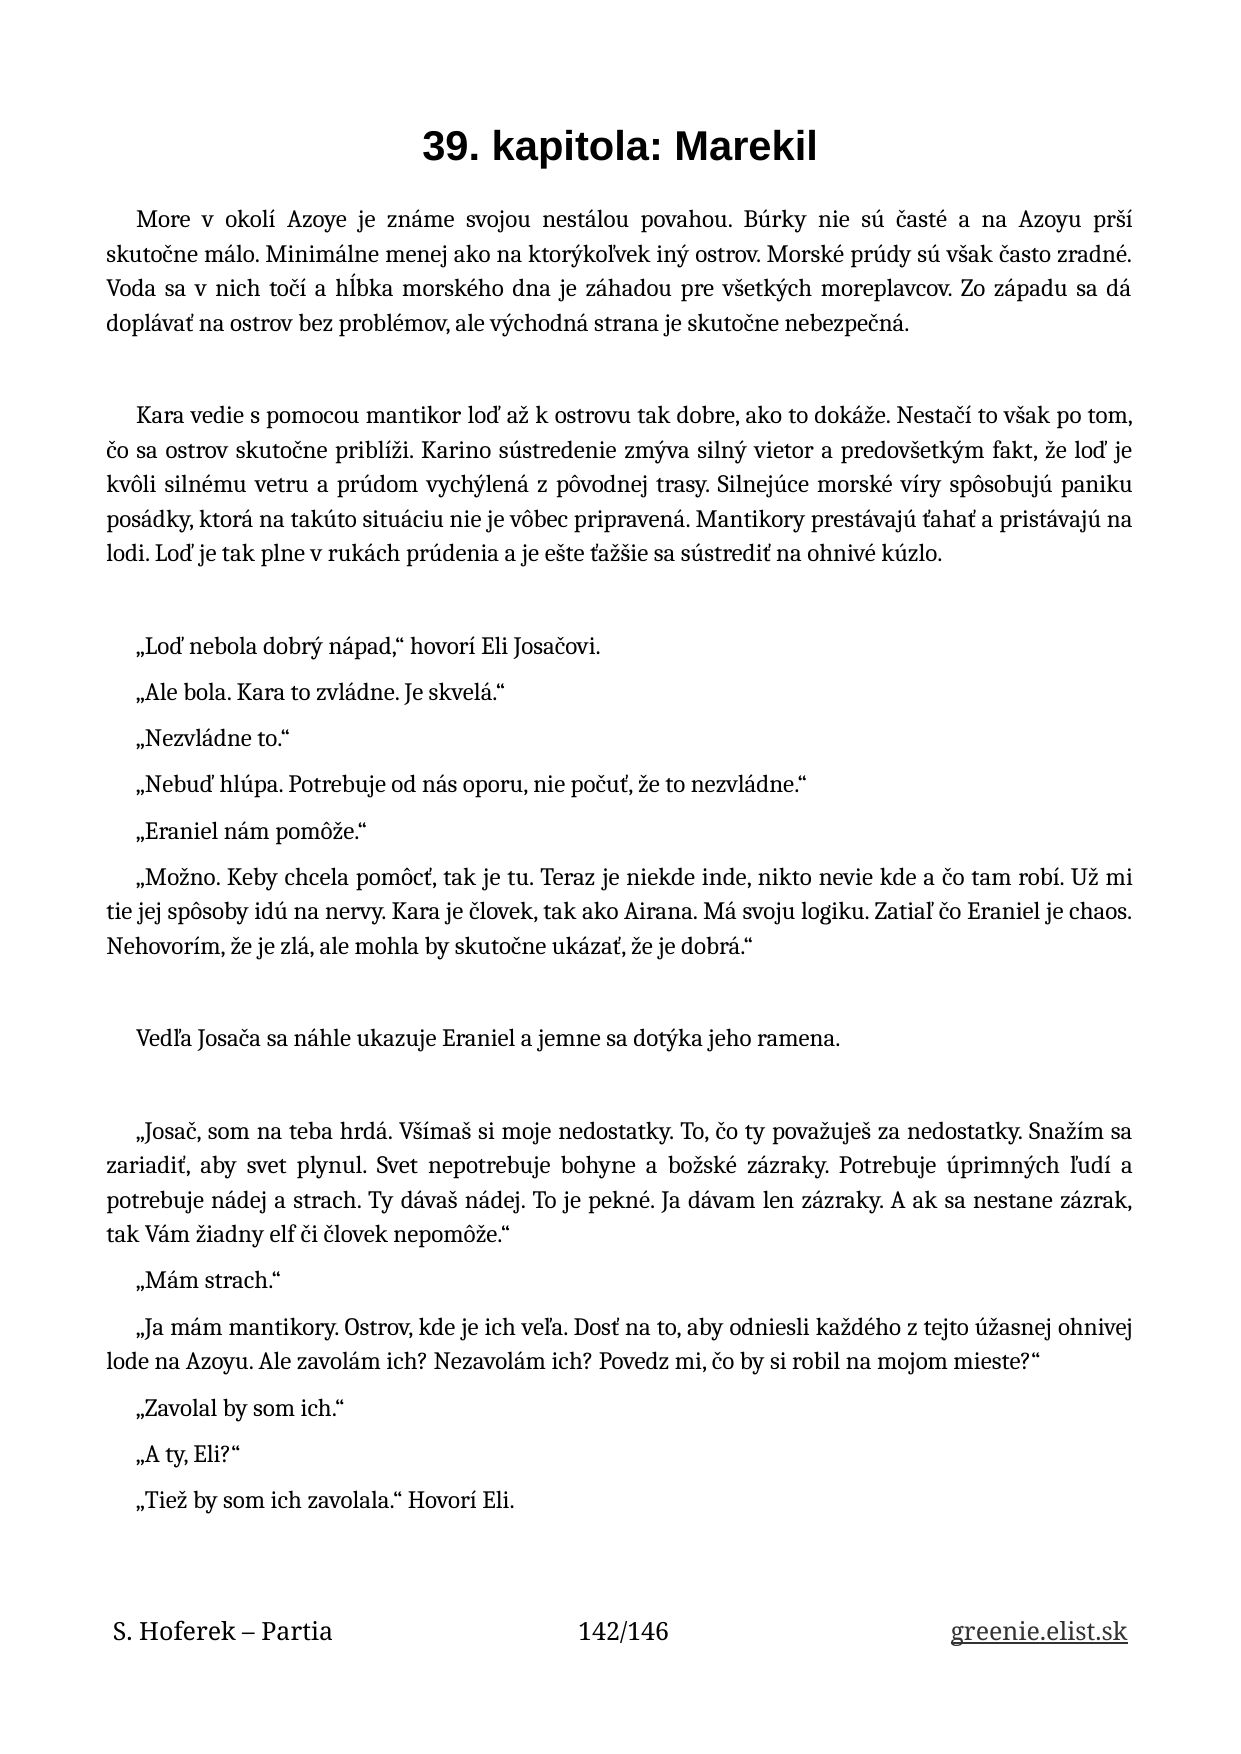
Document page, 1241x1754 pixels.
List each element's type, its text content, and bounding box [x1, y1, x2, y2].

text More v okolí Azoye je známe svojou nestálou povahou. Búrky nie sú časté a na Azoyu prší skutočne málo. Minimálne menej ako na ktorýkoľvek iný ostrov. Morské prúdy sú však často zradné. Voda sa v nich točí a hĺbka morského dna je záhadou pre všetkých moreplavcov. Zo západu sa dá doplávať na ostrov bez problémov, ale východná strana je skutočne nebezpečná. [106, 205, 1134, 337]
text „Nezvládne to.“ [106, 724, 1134, 753]
text „Tiež by som ich zavolala.“ Hovorí Eli. [106, 1486, 1134, 1515]
text „Zavolal by som ich.“ [106, 1393, 1134, 1422]
text Vedľa Josača sa náhle ukazuje Eraniel a jemne sa dotýka jeho ramena. [106, 1024, 1134, 1053]
text „Možno. Keby chcela pomôcť, tak je tu. Teraz je niekde inde, nikto nevie kde a čo tam robí. Už mi tie jej spôsoby idú na nervy. Kara je človek, tak ako Airana. Má svoju logiku. Zatiaľ čo Eraniel je chaos. Nehovorím, že je zlá, ale mohla by skutočne ukázať, že je dobrá.“ [106, 863, 1134, 961]
text „Ja mám mantikory. Ostrov, kde je ich veľa. Dosť na to, aby odniesli každého z tejto úžasnej ohnivej lode na Azoyu. Ale zavolám ich? Nezavolám ich? Povedz mi, čo by si robil na mojom mieste?“ [106, 1313, 1134, 1376]
text „Josač, som na teba hrdá. Všímaš si moje nedostatky. To, čo ty považuješ za nedostatky. Snažím sa zariadiť, aby svet plynul. Svet nepotrebuje bohyne a božské zázraky. Potrebuje úprimných ľudí a potrebuje nádej a strach. Ty dávaš nádej. To je pekné. Ja dávam len zázraky. A ak sa nestane zázrak, tak Vám žiadny elf či človek nepomôže.“ [106, 1117, 1134, 1249]
text Kara vedie s pomocou mantikor loď až k ostrovu tak dobre, ako to dokáže. Nestačí to však po tom, čo sa ostrov skutočne priblíži. Karino sústredenie zmýva silný vietor a predovšetkým fakt, že loď je kvôli silnému vetru a prúdom vychýlená z pôvodnej trasy. Silnejúce morské víry spôsobujú paniku posádky, ktorá na takúto situáciu nie je vôbec pripravená. Mantikory prestávajú ťahať a pristávajú na lodi. Loď je tak plne v rukách prúdenia a je ešte ťažšie sa sústrediť na ohnivé kúzlo. [106, 401, 1134, 568]
text „Nebuď hlúpa. Potrebuje od nás oporu, nie počuť, že to nezvládne.“ [106, 770, 1134, 799]
text „Loď nebola dobrý nápad,“ hovorí Eli Josačovi. [106, 632, 1134, 660]
text „Ale bola. Kara to zvládne. Je skvelá.“ [106, 678, 1134, 707]
subtitle 39. kapitola: Marekil [106, 121, 1134, 169]
text „A ty, Eli?“ [106, 1440, 1134, 1468]
text „Eraniel nám pomôže.“ [106, 817, 1134, 845]
text „Mám strach.“ [106, 1266, 1134, 1295]
